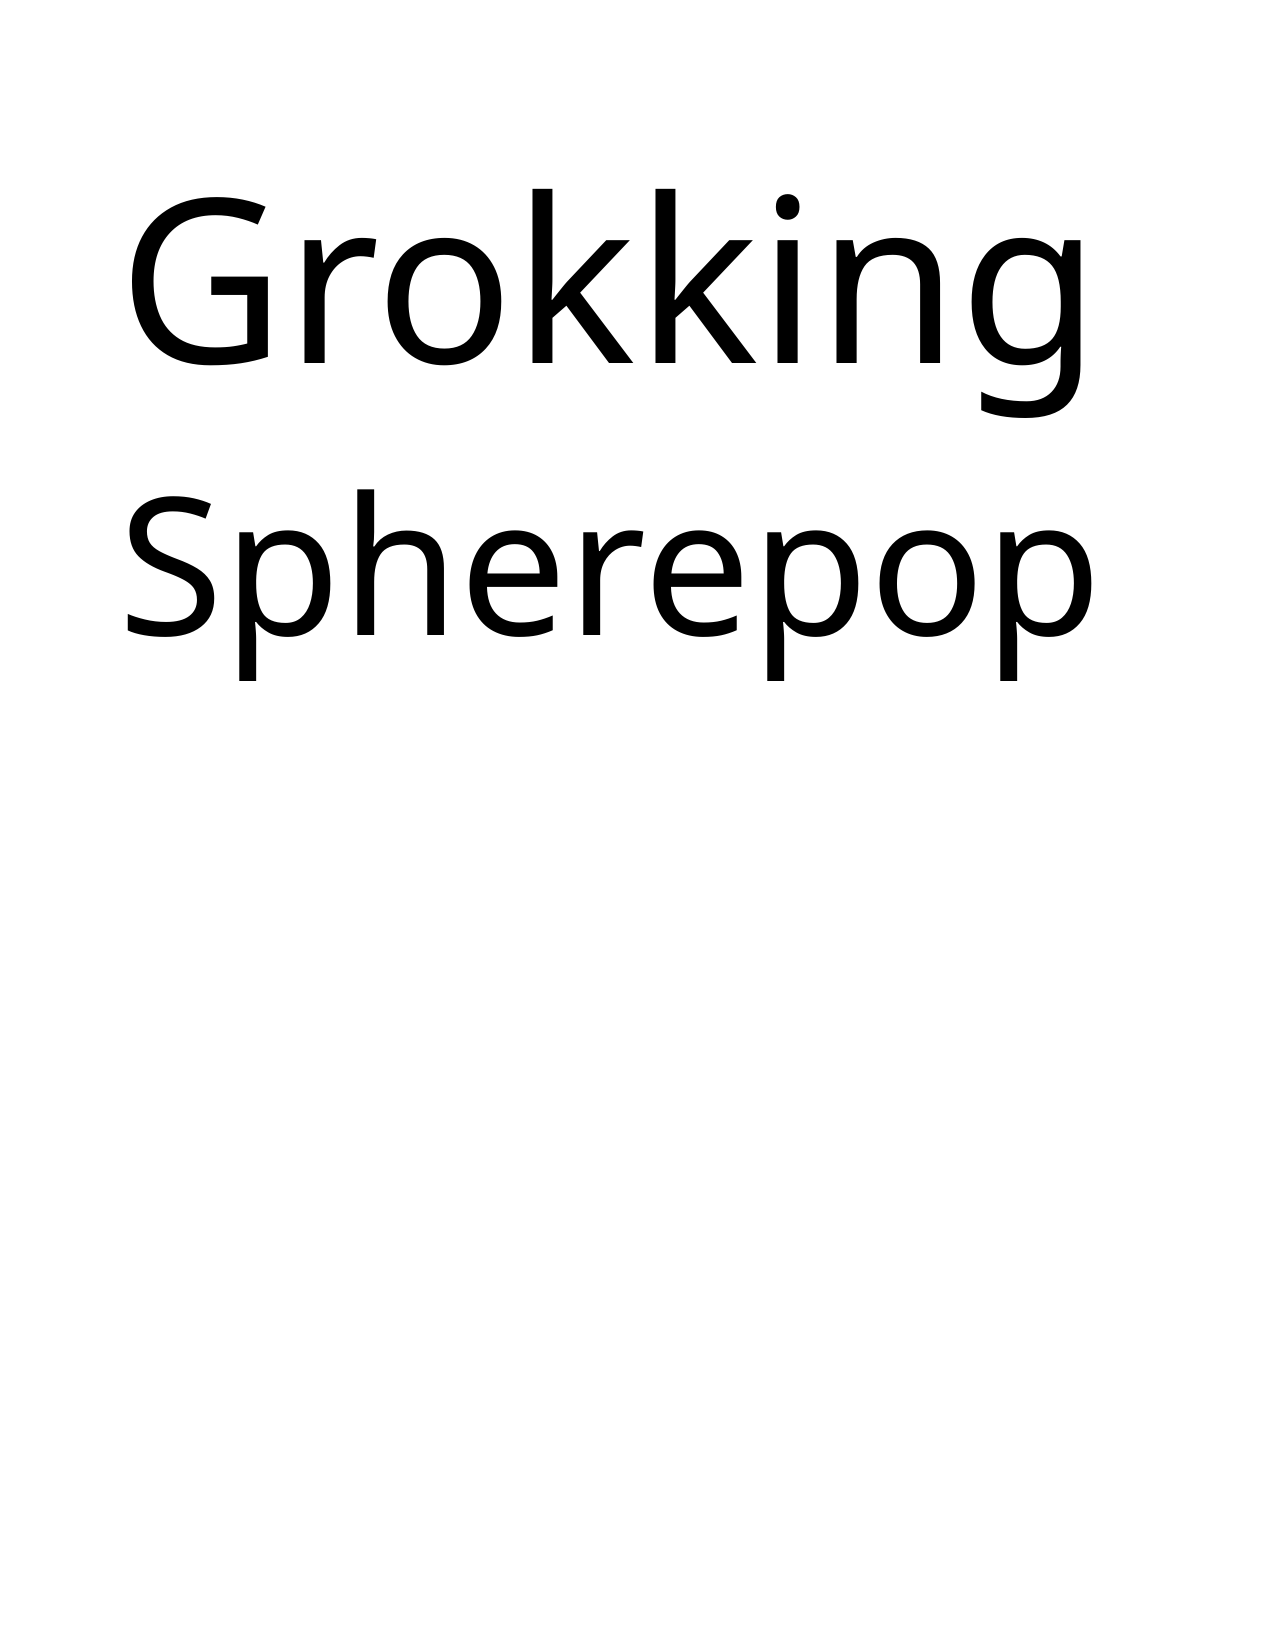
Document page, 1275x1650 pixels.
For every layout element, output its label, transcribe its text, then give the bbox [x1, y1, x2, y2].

text Grokking Spherepop [118, 118, 1157, 691]
